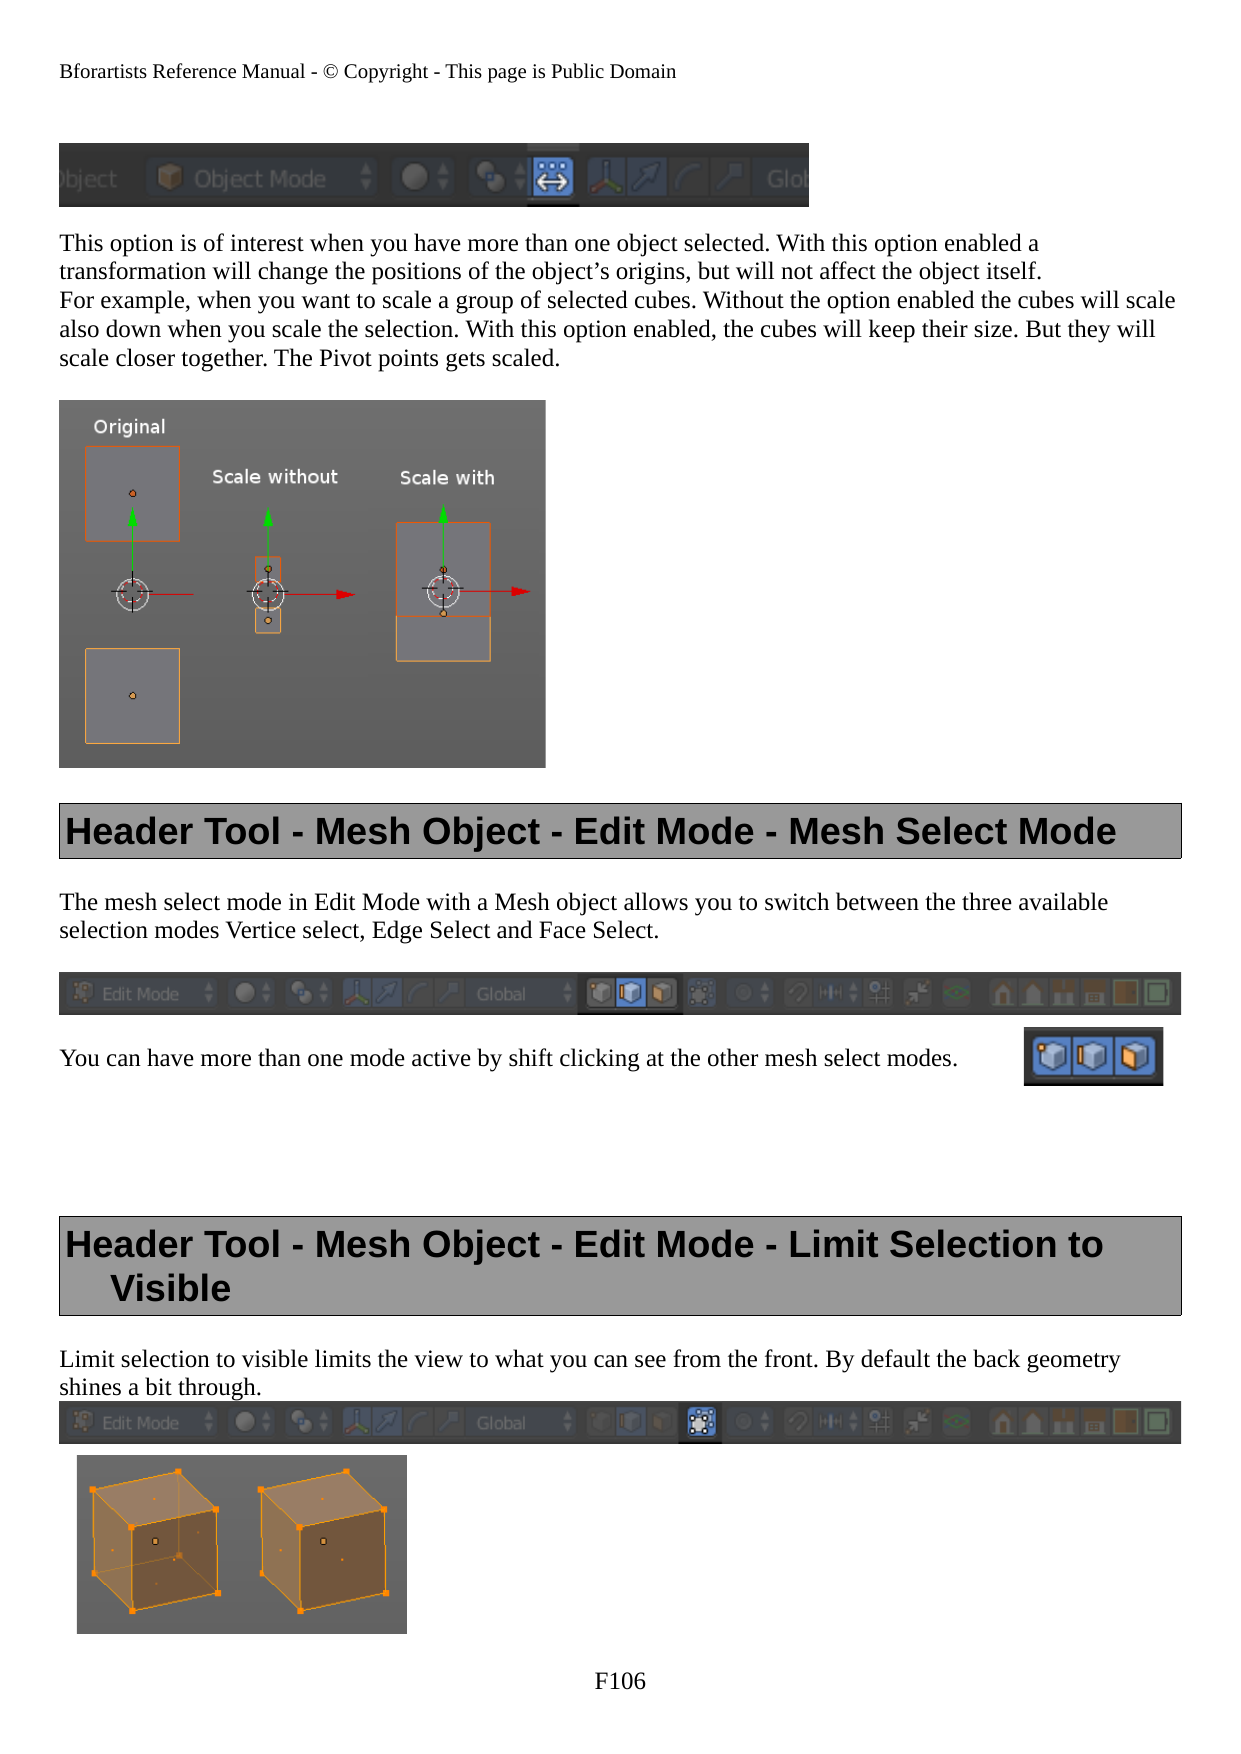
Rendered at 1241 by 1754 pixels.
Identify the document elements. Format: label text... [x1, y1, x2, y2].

picture [59, 143, 809, 207]
picture [1023, 1027, 1164, 1086]
text For example, when you want to scale a group of selected cubes. Without the option enabled the cubes will scale also down when you scale the selection. With this option enabled, the cubes will keep their size. But they will scale closer together. The Pivot points gets scaled. [59, 285, 1181, 371]
table_header Header Tool - Mesh Object - Edit Mode - Limit Selection to Visible [60, 1217, 1181, 1315]
text You can have more than one mode active by shift clicking at the other mesh select modes. [59, 1043, 1023, 1072]
picture [59, 972, 1182, 1015]
text This option is of interest when you have more than one object selected. With this option enabled a transformation will change the positions of the object’s origins, but will not affect the object itself. [59, 228, 1181, 285]
table_header Header Tool - Mesh Object - Edit Mode - Mesh Select Mode [60, 804, 1181, 858]
picture [59, 1401, 1182, 1444]
text Limit selection to visible limits the view to what you can see from the front. By default the back geometry shines a bit through. [59, 1344, 1181, 1401]
picture [76, 1455, 407, 1634]
text The mesh select mode in Edit Mode with a Mesh object allows you to switch between the three available selection modes Vertice select, Edge Select and Face Select. [59, 887, 1181, 944]
picture [59, 400, 546, 768]
